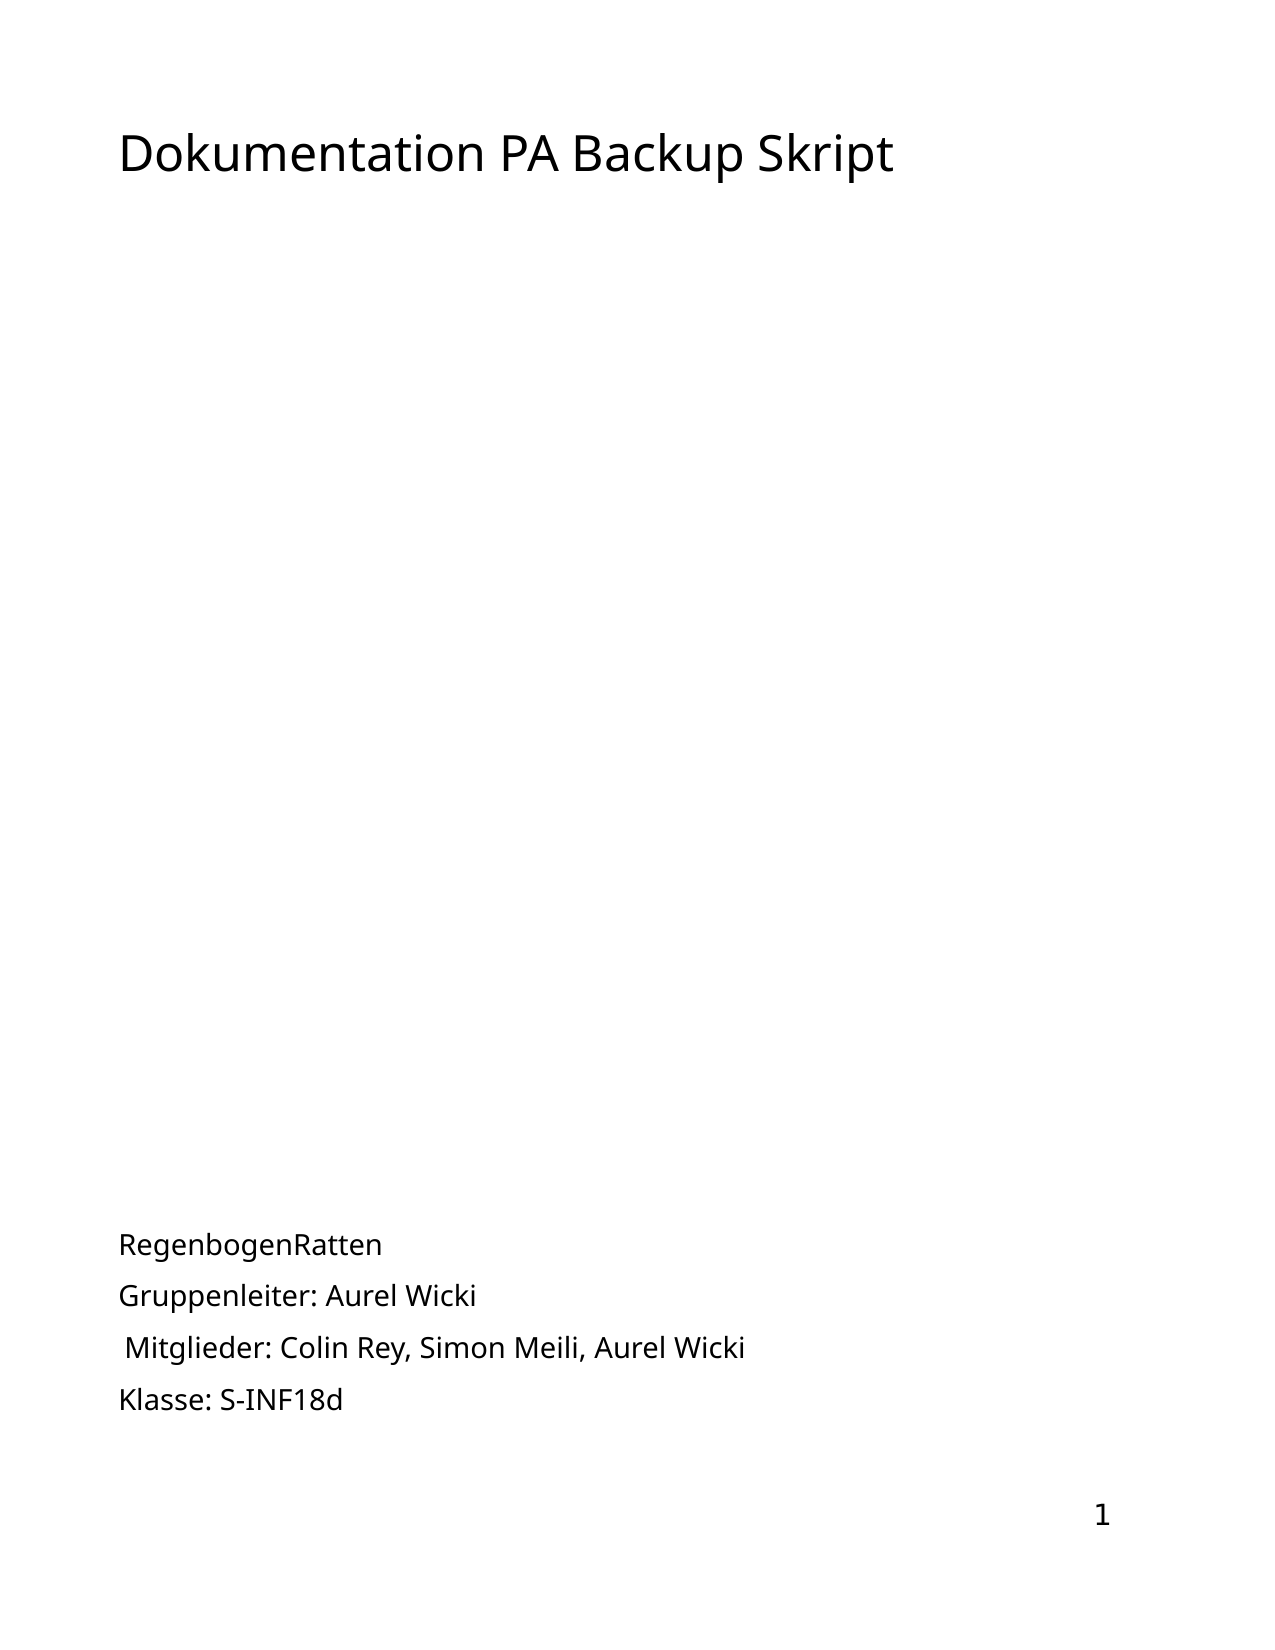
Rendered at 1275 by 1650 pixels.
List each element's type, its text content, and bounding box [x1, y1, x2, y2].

text RegenbogenRatten [118, 1224, 1157, 1264]
text Dokumentation PA Backup Skript [118, 118, 1157, 186]
text Mitglieder: Colin Rey, Simon Meili, Aurel Wicki [124, 1327, 1157, 1367]
text Gruppenleiter: Aurel Wicki [118, 1276, 1157, 1315]
text Klasse: S-INF18d [118, 1379, 1157, 1418]
